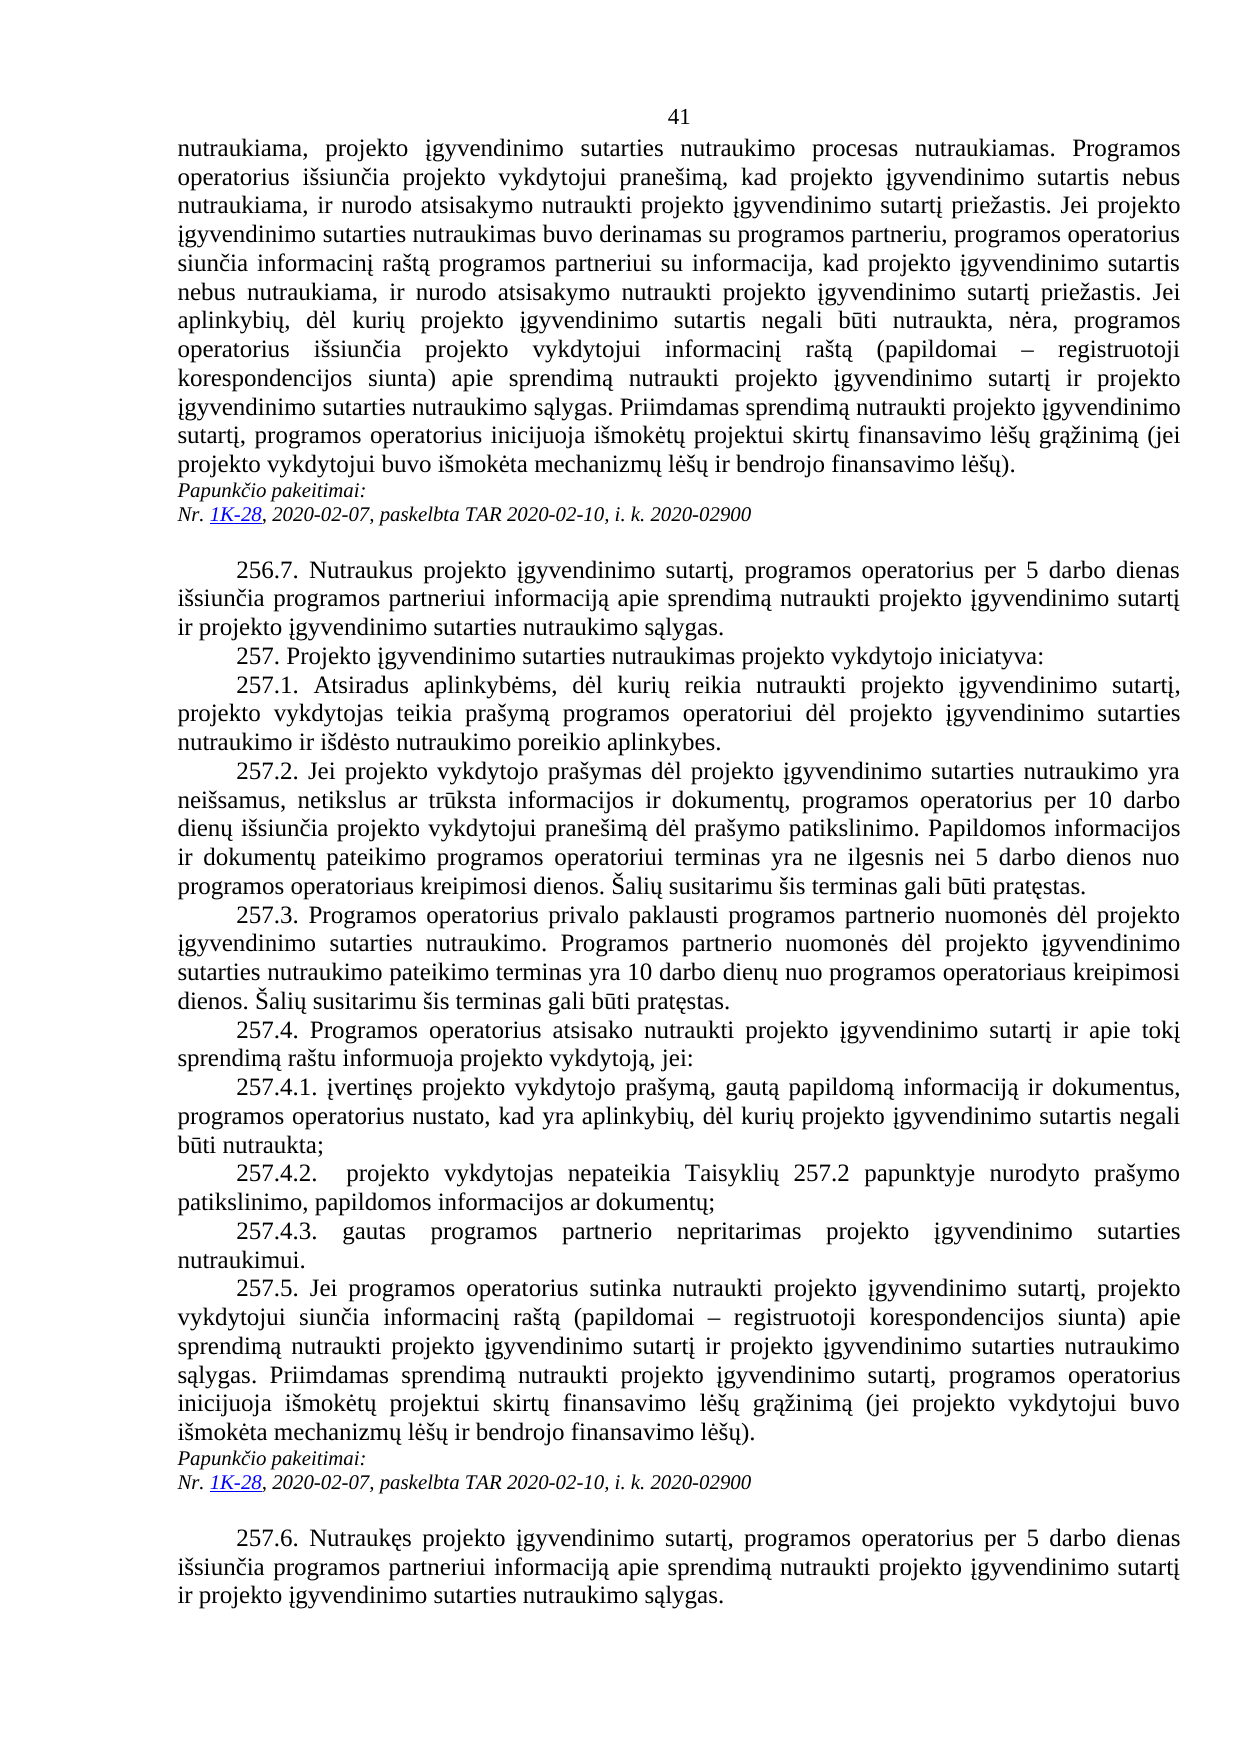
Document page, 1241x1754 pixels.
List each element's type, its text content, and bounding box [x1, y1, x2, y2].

text 257.4.3. gautas programos partnerio nepritarimas projekto įgyvendinimo sutarties nutraukimui. [177, 1216, 1181, 1273]
text 257.3. Programos operatorius privalo paklausti programos partnerio nuomonės dėl projekto įgyvendinimo sutarties nutraukimo. Programos partnerio nuomonės dėl projekto įgyvendinimo sutarties nutraukimo pateikimo terminas yra 10 darbo dienų nuo programos operatoriaus kreipimosi dienos. Šalių susitarimu šis terminas gali būti pratęstas. [177, 900, 1181, 1015]
text 257.4.2. projekto vykdytojas nepateikia Taisyklių 257.2 papunktyje nurodyto prašymo patikslinimo, papildomos informacijos ar dokumentų; [177, 1158, 1181, 1216]
text 257. Projekto įgyvendinimo sutarties nutraukimas projekto vykdytojo iniciatyva: [177, 641, 1181, 670]
text 257.6. Nutraukęs projekto įgyvendinimo sutartį, programos operatorius per 5 darbo dienas išsiunčia programos partneriui informaciją apie sprendimą nutraukti projekto įgyvendinimo sutartį ir projekto įgyvendinimo sutarties nutraukimo sąlygas. [177, 1523, 1181, 1609]
text 257.4. Programos operatorius atsisako nutraukti projekto įgyvendinimo sutartį ir apie tokį sprendimą raštu informuoja projekto vykdytoją, jei: [177, 1015, 1181, 1072]
text Papunkčio pakeitimai: [177, 1446, 1181, 1470]
text 257.4.1. įvertinęs projekto vykdytojo prašymą, gautą papildomą informaciją ir dokumentus, programos operatorius nustato, kad yra aplinkybių, dėl kurių projekto įgyvendinimo sutartis negali būti nutraukta; [177, 1072, 1181, 1158]
text Nr. 1K-28, 2020-02-07, paskelbta TAR 2020-02-10, i. k. 2020-02900 [177, 502, 1181, 526]
text Nr. 1K-28, 2020-02-07, paskelbta TAR 2020-02-10, i. k. 2020-02900 [177, 1470, 1181, 1494]
text nutraukiama, projekto įgyvendinimo sutarties nutraukimo procesas nutraukiamas. Programos operatorius išsiunčia projekto vykdytojui pranešimą, kad projekto įgyvendinimo sutartis nebus nutraukiama, ir nurodo atsisakymo nutraukti projekto įgyvendinimo sutartį priežastis. Jei projekto įgyvendinimo sutarties nutraukimas buvo derinamas su programos partneriu, programos operatorius siunčia informacinį raštą programos partneriui su informacija, kad projekto įgyvendinimo sutartis nebus nutraukiama, ir nurodo atsisakymo nutraukti projekto įgyvendinimo sutartį priežastis. Jei aplinkybių, dėl kurių projekto įgyvendinimo sutartis negali būti nutraukta, nėra, programos operatorius išsiunčia projekto vykdytojui informacinį raštą (papildomai – registruotoji korespondencijos siunta) apie sprendimą nutraukti projekto įgyvendinimo sutartį ir projekto įgyvendinimo sutarties nutraukimo sąlygas. Priimdamas sprendimą nutraukti projekto įgyvendinimo sutartį, programos operatorius inicijuoja išmokėtų projektui skirtų finansavimo lėšų grąžinimą (jei projekto vykdytojui buvo išmokėta mechanizmų lėšų ir bendrojo finansavimo lėšų). [177, 133, 1181, 478]
text 257.5. Jei programos operatorius sutinka nutraukti projekto įgyvendinimo sutartį, projekto vykdytojui siunčia informacinį raštą (papildomai – registruotoji korespondencijos siunta) apie sprendimą nutraukti projekto įgyvendinimo sutartį ir projekto įgyvendinimo sutarties nutraukimo sąlygas. Priimdamas sprendimą nutraukti projekto įgyvendinimo sutartį, programos operatorius inicijuoja išmokėtų projektui skirtų finansavimo lėšų grąžinimą (jei projekto vykdytojui buvo išmokėta mechanizmų lėšų ir bendrojo finansavimo lėšų). [177, 1273, 1181, 1446]
text 257.1. Atsiradus aplinkybėms, dėl kurių reikia nutraukti projekto įgyvendinimo sutartį, projekto vykdytojas teikia prašymą programos operatoriui dėl projekto įgyvendinimo sutarties nutraukimo ir išdėsto nutraukimo poreikio aplinkybes. [177, 670, 1181, 756]
text 257.2. Jei projekto vykdytojo prašymas dėl projekto įgyvendinimo sutarties nutraukimo yra neišsamus, netikslus ar trūksta informacijos ir dokumentų, programos operatorius per 10 darbo dienų išsiunčia projekto vykdytojui pranešimą dėl prašymo patikslinimo. Papildomos informacijos ir dokumentų pateikimo programos operatoriui terminas yra ne ilgesnis nei 5 darbo dienos nuo programos operatoriaus kreipimosi dienos. Šalių susitarimu šis terminas gali būti pratęstas. [177, 756, 1181, 900]
text Papunkčio pakeitimai: [177, 478, 1181, 502]
text 256.7. Nutraukus projekto įgyvendinimo sutartį, programos operatorius per 5 darbo dienas išsiunčia programos partneriui informaciją apie sprendimą nutraukti projekto įgyvendinimo sutartį ir projekto įgyvendinimo sutarties nutraukimo sąlygas. [177, 555, 1181, 641]
